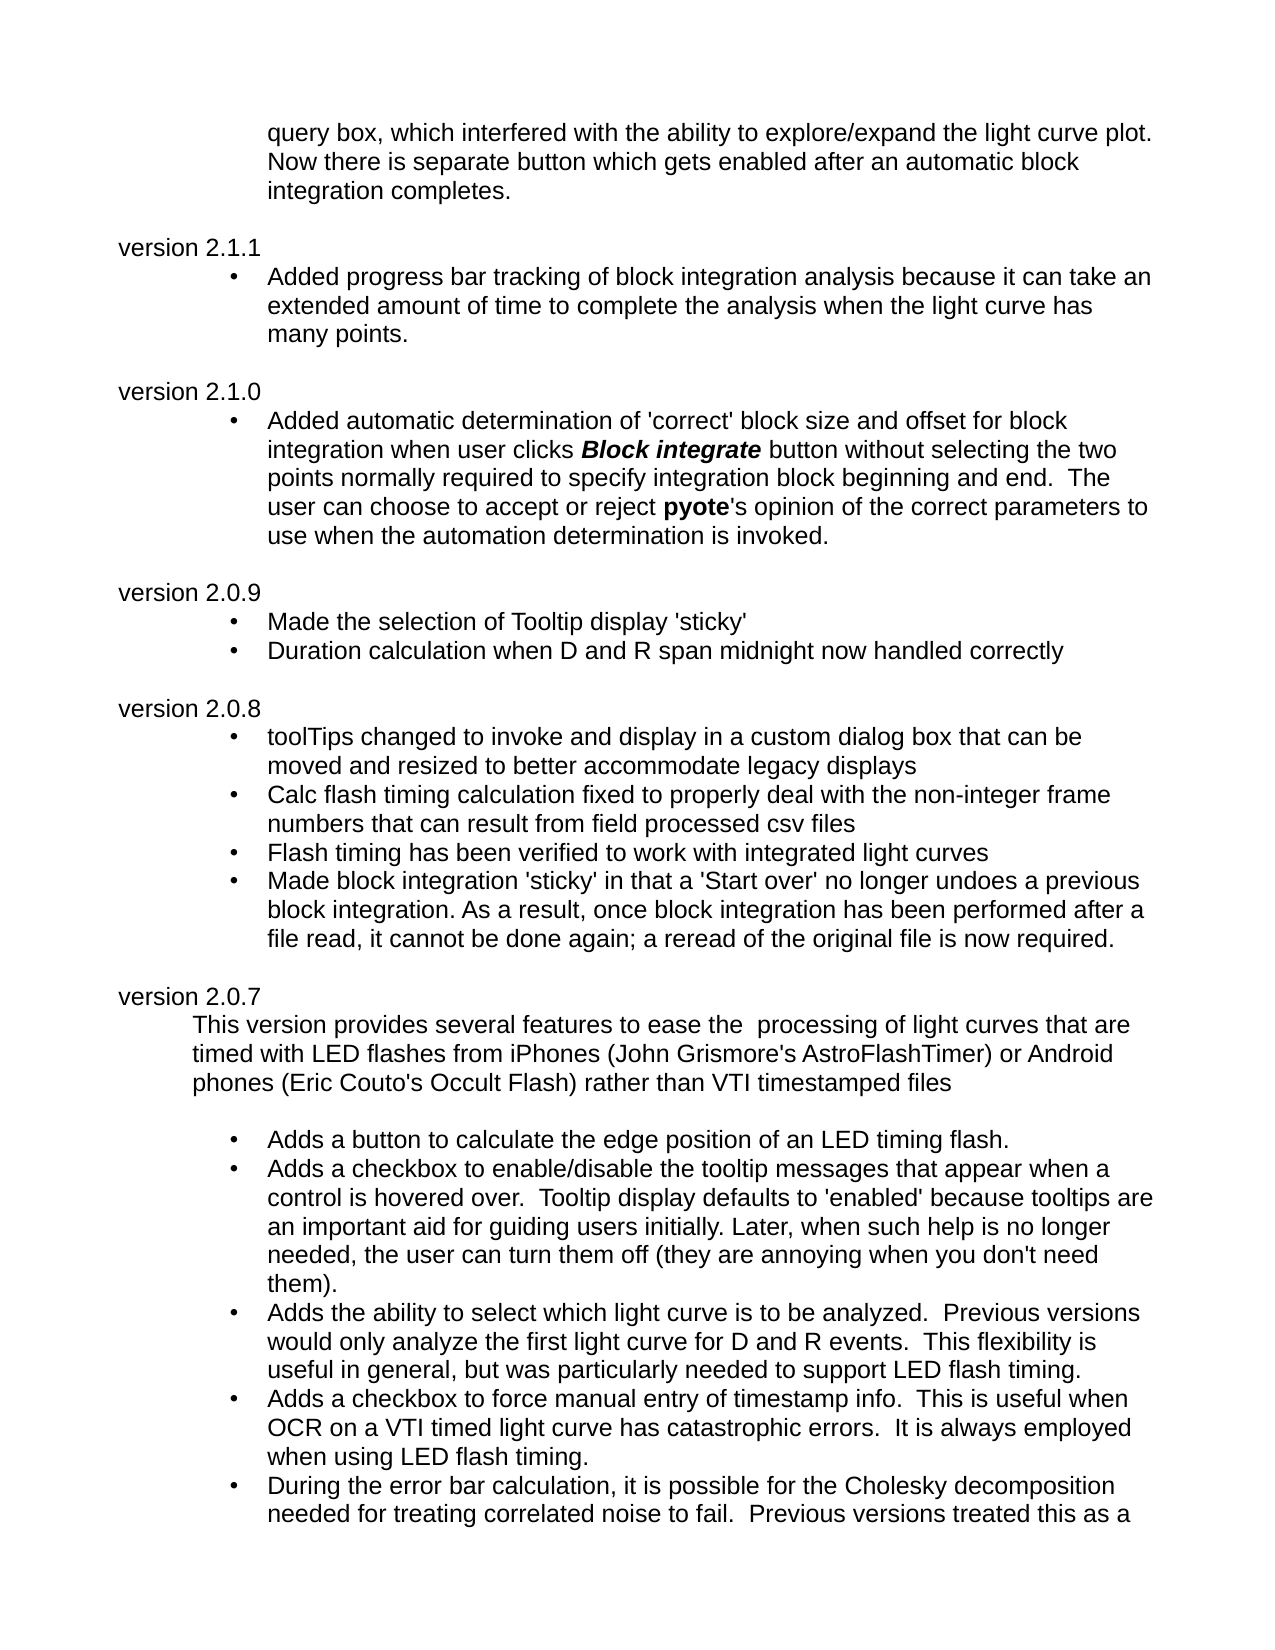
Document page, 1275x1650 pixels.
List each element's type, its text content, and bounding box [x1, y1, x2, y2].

text version 2.0.9 [118, 578, 1157, 607]
list Flash timing has been verified to work with integrated light curves [229, 837, 1157, 866]
text This version provides several features to ease the processing of light curves that are timed with LED flashes from iPhones (John Grismore's AstroFlashTimer) or Android phones (Eric Couto's Occult Flash) rather than VTI timestamped files [192, 1010, 1157, 1096]
list Adds a checkbox to force manual entry of timestamp info. This is useful when OCR on a VTI timed light curve has catastrophic errors. It is always employed when using LED flash timing. [229, 1384, 1157, 1471]
list Adds the ability to select which light curve is to be analyzed. Previous versions would only analyze the first light curve for D and R events. This flexibility is useful in general, but was particularly needed to support LED flash timing. [229, 1298, 1157, 1384]
list Calc flash timing calculation fixed to properly deal with the non-integer frame numbers that can result from field processed csv files [229, 780, 1157, 837]
list Duration calculation when D and R span midnight now handled correctly [229, 636, 1157, 665]
list Added progress bar tracking of block integration analysis because it can take an extended amount of time to complete the analysis when the light curve has many points. [229, 262, 1157, 377]
list Made block integration 'sticky' in that a 'Start over' no longer undoes a previous block integration. As a result, once block integration has been performed after a file read, it cannot be done again; a reread of the original file is now required. [229, 866, 1157, 981]
text version 2.0.7 [118, 981, 1157, 1010]
text version 2.1.0 [118, 377, 1157, 406]
list During the error bar calculation, it is possible for the Cholesky decomposition needed for treating correlated noise to fail. Previous versions treated this as a [229, 1471, 1157, 1528]
text version 2.0.8 [118, 693, 1157, 722]
list Adds a button to calculate the edge position of an LED timing flash. [229, 1125, 1157, 1154]
list Adds a checkbox to enable/disable the tooltip messages that appear when a control is hovered over. Tooltip display defaults to 'enabled' because tooltips are an important aid for guiding users initially. Later, when such help is no longer needed, the user can turn them off (they are annoying when you don't need them). [229, 1154, 1157, 1298]
list query box, which interfered with the ability to explore/expand the light curve plot. Now there is separate button which gets enabled after an automatic block integration completes. [229, 118, 1157, 204]
text version 2.1.1 [118, 233, 1157, 262]
list Added automatic determination of 'correct' block size and offset for block integration when user clicks Block integrate button without selecting the two points normally required to specify integration block beginning and end. The user can choose to accept or reject pyote's opinion of the correct parameters to use when the automation determination is invoked. [229, 406, 1157, 578]
list toolTips changed to invoke and display in a custom dialog box that can be moved and resized to better accommodate legacy displays [229, 722, 1157, 780]
list Made the selection of Tooltip display 'sticky' [229, 607, 1157, 636]
